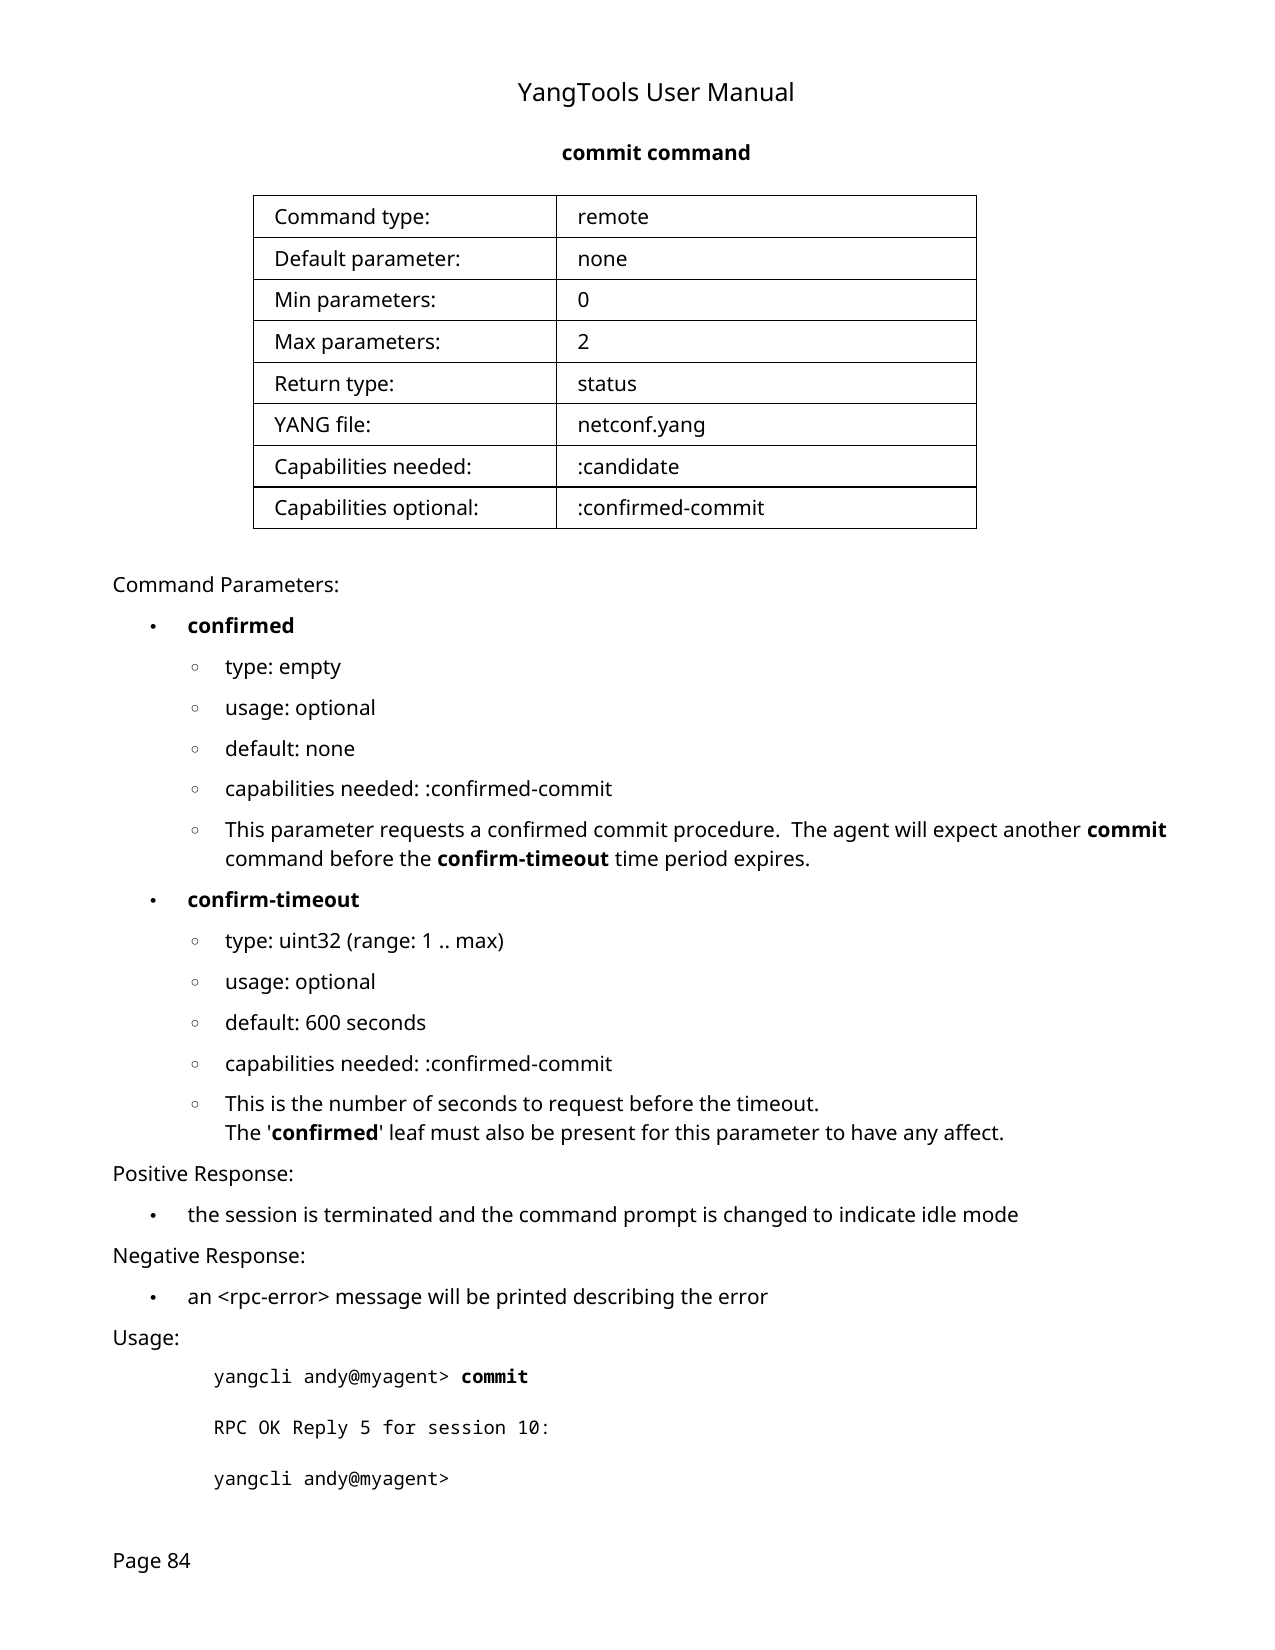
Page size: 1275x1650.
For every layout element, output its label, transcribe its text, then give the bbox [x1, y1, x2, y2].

list capabilities needed: :confirmed-commit [187, 1049, 1200, 1077]
table_cell Return type: [254, 363, 556, 403]
list confirm-timeout [150, 885, 1200, 913]
table_cell netconf.yang [557, 404, 976, 445]
table_cell Capabilities needed: [254, 446, 556, 486]
text yangcli andy@myagent> commit RPC OK Reply 5 for session 10: yangcli andy@myagent> [139, 1364, 1200, 1517]
list confirmed [150, 611, 1200, 639]
list the session is terminated and the command prompt is changed to indicate idle mode [150, 1200, 1200, 1228]
subtitle commit command [127, 138, 1185, 167]
table_cell 2 [557, 321, 976, 362]
table_header remote [557, 196, 976, 237]
list an <rpc-error> message will be printed describing the error [150, 1282, 1200, 1310]
text Negative Response: [112, 1241, 1200, 1269]
table_cell :candidate [557, 446, 976, 486]
list capabilities needed: :confirmed-commit [187, 774, 1200, 803]
table_cell status [557, 363, 976, 403]
text Positive Response: [112, 1159, 1200, 1187]
table_cell Default parameter: [254, 238, 556, 278]
table_cell Min parameters: [254, 280, 556, 320]
table_cell Capabilities optional: [254, 488, 556, 528]
table_cell :confirmed-commit [557, 488, 976, 528]
table_header Command type: [254, 196, 556, 237]
list type: empty [187, 652, 1200, 680]
list usage: optional [187, 967, 1200, 995]
text Usage: [112, 1323, 1200, 1351]
list default: none [187, 734, 1200, 762]
list usage: optional [187, 693, 1200, 721]
table_cell none [557, 238, 976, 278]
list This parameter requests a confirmed commit procedure. The agent will expect another commit command before the confirm-timeout time period expires. [187, 816, 1200, 872]
list type: uint32 (range: 1 .. max) [187, 926, 1200, 954]
list default: 600 seconds [187, 1008, 1200, 1036]
table_cell Max parameters: [254, 321, 556, 362]
list This is the number of seconds to request before the timeout. The 'confirmed' leaf must also be present for this parameter to have any affect. [187, 1089, 1200, 1146]
text Command Parameters: [112, 570, 1200, 598]
table_cell 0 [557, 280, 976, 320]
table_cell YANG file: [254, 404, 556, 445]
